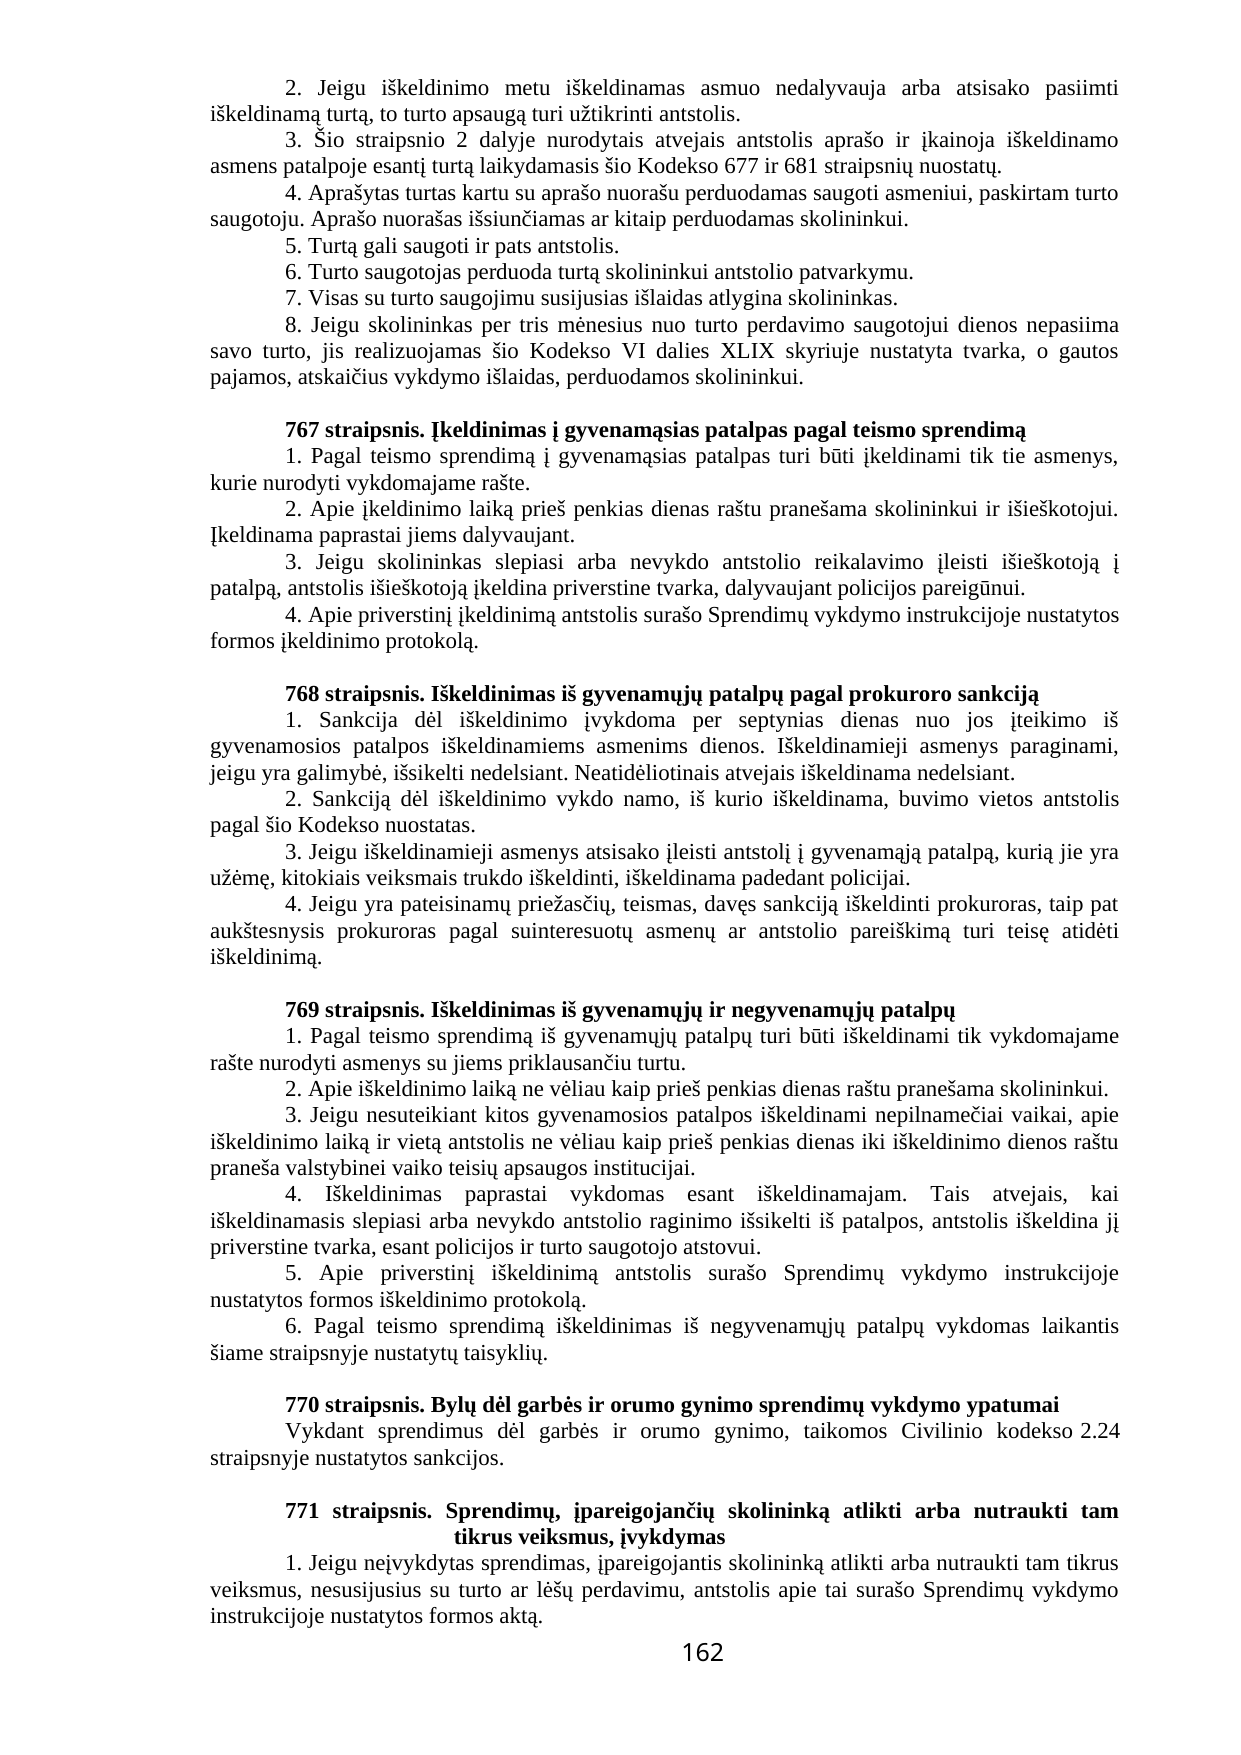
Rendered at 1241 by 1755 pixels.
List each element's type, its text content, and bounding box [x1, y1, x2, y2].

text 5. Turtą gali saugoti ir pats antstolis. [210, 232, 1120, 258]
text 2. Jeigu iškeldinimo metu iškeldinamas asmuo nedalyvauja arba atsisako pasiimti iškeldinamą turtą, to turto apsaugą turi užtikrinti antstolis. [210, 73, 1120, 126]
text 767 straipsnis. Įkeldinimas į gyvenamąsias patalpas pagal teismo sprendimą [285, 416, 1120, 442]
text 771 straipsnis. Sprendimų, įpareigojančių skolininką atlikti arba nutraukti tam tikrus veiksmus, įvykdymas [285, 1497, 1120, 1549]
text Vykdant sprendimus dėl garbės ir orumo gynimo, taikomos Civilinio kodekso 2.24 straipsnyje nustatytos sankcijos. [210, 1418, 1120, 1470]
text 2. Sankciją dėl iškeldinimo vykdo namo, iš kurio iškeldinama, buvimo vietos antstolis pagal šio Kodekso nuostatas. [210, 785, 1120, 838]
text 4. Jeigu yra pateisinamų priežasčių, teismas, davęs sankciją iškeldinti prokuroras, taip pat aukštesnysis prokuroras pagal suinteresuotų asmenų ar antstolio pareiškimą turi teisę atidėti iškeldinimą. [210, 891, 1120, 969]
text 3. Šio straipsnio 2 dalyje nurodytais atvejais antstolis aprašo ir įkainoja iškeldinamo asmens patalpoje esantį turtą laikydamasis šio Kodekso 677 ir 681 straipsnių nuostatų. [210, 126, 1120, 179]
text 6. Turto saugotojas perduoda turtą skolininkui antstolio patvarkymu. [210, 258, 1120, 284]
text 1. Sankcija dėl iškeldinimo įvykdoma per septynias dienas nuo jos įteikimo iš gyvenamosios patalpos iškeldinamiems asmenims dienos. Iškeldinamieji asmenys paraginami, jeigu yra galimybė, išsikelti nedelsiant. Neatidėliotinais atvejais iškeldinama nedelsiant. [210, 706, 1120, 785]
text 4. Iškeldinimas paprastai vykdomas esant iškeldinamajam. Tais atvejais, kai iškeldinamasis slepiasi arba nevykdo antstolio raginimo išsikelti iš patalpos, antstolis iškeldina jį priverstine tvarka, esant policijos ir turto saugotojo atstovui. [210, 1180, 1120, 1259]
text 3. Jeigu skolininkas slepiasi arba nevykdo antstolio reikalavimo įleisti išieškotoją į patalpą, antstolis išieškotoją įkeldina priverstine tvarka, dalyvaujant policijos pareigūnui. [210, 548, 1120, 601]
text 5. Apie priverstinį iškeldinimą antstolis surašo Sprendimų vykdymo instrukcijoje nustatytos formos iškeldinimo protokolą. [210, 1259, 1120, 1312]
text 1. Jeigu neįvykdytas sprendimas, įpareigojantis skolininką atlikti arba nutraukti tam tikrus veiksmus, nesusijusius su turto ar lėšų perdavimu, antstolis apie tai surašo Sprendimų vykdymo instrukcijoje nustatytos formos aktą. [210, 1549, 1120, 1628]
text 3. Jeigu nesuteikiant kitos gyvenamosios patalpos iškeldinami nepilnamečiai vaikai, apie iškeldinimo laiką ir vietą antstolis ne vėliau kaip prieš penkias dienas iki iškeldinimo dienos raštu praneša valstybinei vaiko teisių apsaugos institucijai. [210, 1101, 1120, 1180]
text 6. Pagal teismo sprendimą iškeldinimas iš negyvenamųjų patalpų vykdomas laikantis šiame straipsnyje nustatytų taisyklių. [210, 1312, 1120, 1365]
text 768 straipsnis. Iškeldinimas iš gyvenamųjų patalpų pagal prokuroro sankciją [285, 680, 1120, 706]
text 1. Pagal teismo sprendimą iš gyvenamųjų patalpų turi būti iškeldinami tik vykdomajame rašte nurodyti asmenys su jiems priklausančiu turtu. [210, 1022, 1120, 1075]
text 2. Apie iškeldinimo laiką ne vėliau kaip prieš penkias dienas raštu pranešama skolininkui. [210, 1075, 1120, 1101]
text 8. Jeigu skolininkas per tris mėnesius nuo turto perdavimo saugotojui dienos nepasiima savo turto, jis realizuojamas šio Kodekso VI dalies XLIX skyriuje nustatyta tvarka, o gautos pajamos, atskaičius vykdymo išlaidas, perduodamos skolininkui. [210, 311, 1120, 390]
text 769 straipsnis. Iškeldinimas iš gyvenamųjų ir negyvenamųjų patalpų [210, 996, 1120, 1022]
text 4. Aprašytas turtas kartu su aprašo nuorašu perduodamas saugoti asmeniui, paskirtam turto saugotoju. Aprašo nuorašas išsiunčiamas ar kitaip perduodamas skolininkui. [210, 179, 1120, 232]
text 770 straipsnis. Bylų dėl garbės ir orumo gynimo sprendimų vykdymo ypatumai [285, 1391, 1120, 1418]
text 2. Apie įkeldinimo laiką prieš penkias dienas raštu pranešama skolininkui ir išieškotojui. Įkeldinama paprastai jiems dalyvaujant. [210, 495, 1120, 548]
text 4. Apie priverstinį įkeldinimą antstolis surašo Sprendimų vykdymo instrukcijoje nustatytos formos įkeldinimo protokolą. [210, 601, 1120, 653]
text 3. Jeigu iškeldinamieji asmenys atsisako įleisti antstolį į gyvenamąją patalpą, kurią jie yra užėmę, kitokiais veiksmais trukdo iškeldinti, iškeldinama padedant policijai. [210, 838, 1120, 891]
text 1. Pagal teismo sprendimą į gyvenamąsias patalpas turi būti įkeldinami tik tie asmenys, kurie nurodyti vykdomajame rašte. [210, 442, 1120, 495]
text 7. Visas su turto saugojimu susijusias išlaidas atlygina skolininkas. [210, 284, 1120, 311]
